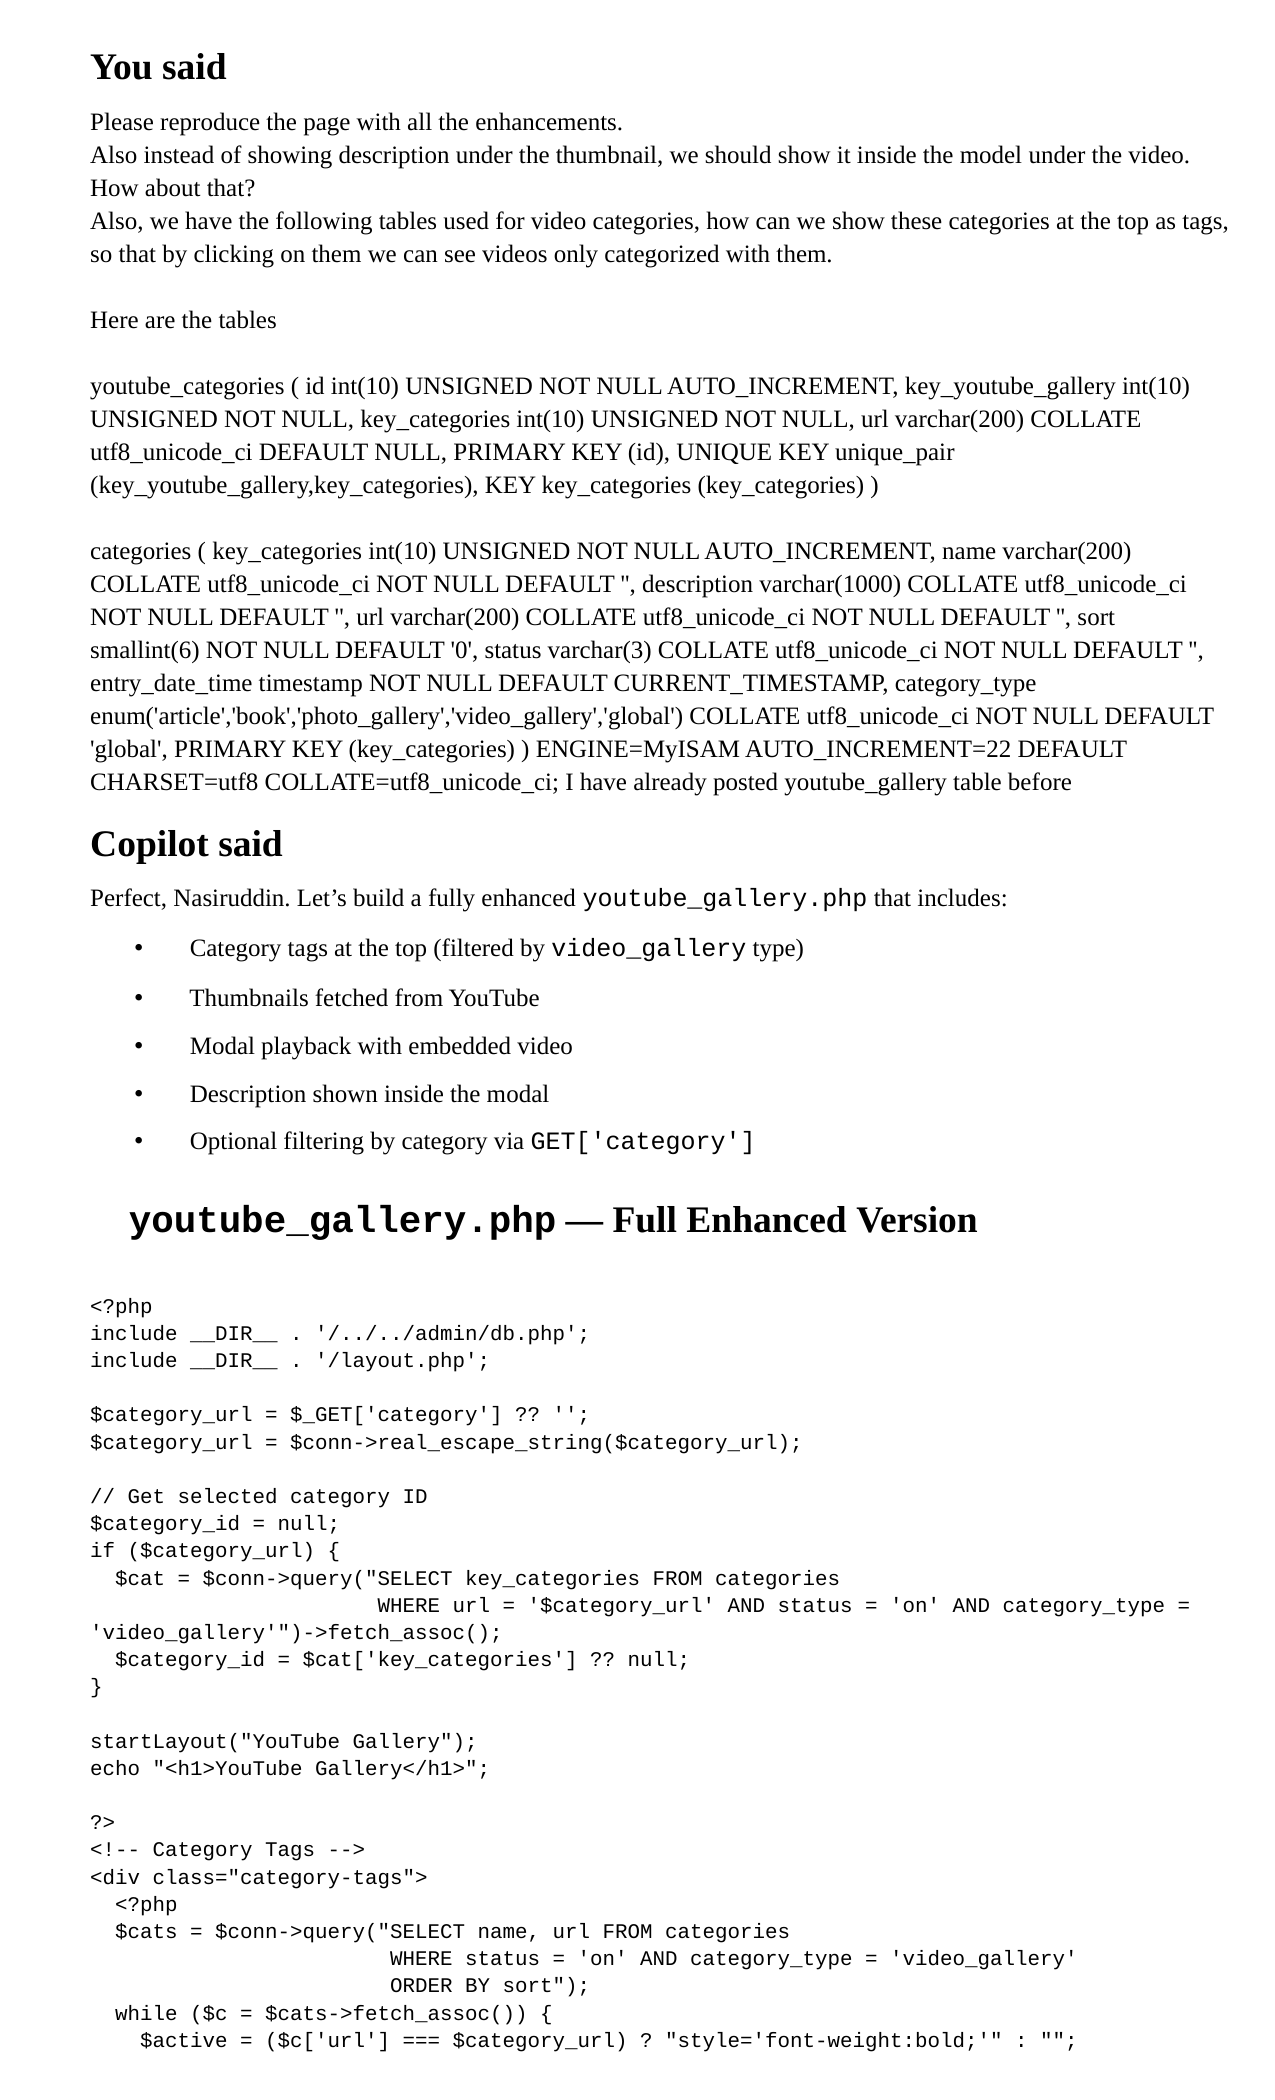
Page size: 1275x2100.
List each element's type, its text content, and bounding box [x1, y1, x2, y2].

text youtube_categories ( id int(10) UNSIGNED NOT NULL AUTO_INCREMENT, key_youtube_gallery int(10) UNSIGNED NOT NULL, key_categories int(10) UNSIGNED NOT NULL, url varchar(200) COLLATE utf8_unicode_ci DEFAULT NULL, PRIMARY KEY (id), UNIQUE KEY unique_pair (key_youtube_gallery,key_categories), KEY key_categories (key_categories) ) [90, 371, 1230, 499]
text $category_id = $cat['key_categories'] ?? null; [90, 1649, 1230, 1673]
list ✅ Category tags at the top (filtered by video_gallery type) [134, 933, 1230, 964]
text <?php [90, 1894, 1230, 1917]
text Perfect, Nasiruddin. Let’s build a fully enhanced youtube_gallery.php that includes: [90, 883, 1230, 914]
text $category_url = $conn->real_escape_string($category_url); [90, 1432, 1230, 1455]
text WHERE url = '$category_url' AND status = 'on' AND category_type = 'video_gallery'")->fetch_assoc(); [90, 1595, 1230, 1646]
text while ($c = $cats->fetch_assoc()) { [90, 2003, 1230, 2026]
subtitle 🎥 youtube_gallery.php — Full Enhanced Version [90, 1197, 1230, 1243]
text Also, we have the following tables used for video categories, how can we show these categories at the top as tags, so that by clicking on them we can see videos only categorized with them. [90, 206, 1230, 268]
text ORDER BY sort"); [90, 1975, 1230, 1999]
text startLayout("YouTube Gallery"); [90, 1731, 1230, 1754]
list ✅ Optional filtering by category via GET['category'] [134, 1126, 1230, 1157]
text // Get selected category ID [90, 1486, 1230, 1510]
list ✅ Modal playback with embedded video [134, 1031, 1230, 1060]
text Also instead of showing description under the thumbnail, we should show it inside the model under the video. How about that? [90, 140, 1230, 202]
text Here are the tables [90, 305, 1230, 334]
text <!-- Category Tags --> [90, 1839, 1230, 1863]
text <?php [90, 1296, 1230, 1319]
list ✅ Description shown inside the modal [134, 1079, 1230, 1107]
text if ($category_url) { [90, 1540, 1230, 1564]
text $category_id = null; [90, 1513, 1230, 1537]
text WHERE status = 'on' AND category_type = 'video_gallery' [90, 1948, 1230, 1972]
text echo "<h1>YouTube Gallery</h1>"; [90, 1758, 1230, 1782]
text $cat = $conn->query("SELECT key_categories FROM categories [90, 1568, 1230, 1591]
text include __DIR__ . '/../../admin/db.php'; [90, 1323, 1230, 1347]
text $category_url = $_GET['category'] ?? ''; [90, 1404, 1230, 1428]
text } [90, 1676, 1230, 1700]
text $cats = $conn->query("SELECT name, url FROM categories [90, 1921, 1230, 1945]
text ?> [90, 1812, 1230, 1836]
text categories ( key_categories int(10) UNSIGNED NOT NULL AUTO_INCREMENT, name varchar(200) COLLATE utf8_unicode_ci NOT NULL DEFAULT '', description varchar(1000) COLLATE utf8_unicode_ci NOT NULL DEFAULT '', url varchar(200) COLLATE utf8_unicode_ci NOT NULL DEFAULT '', sort smallint(6) NOT NULL DEFAULT '0', status varchar(3) COLLATE utf8_unicode_ci NOT NULL DEFAULT '', entry_date_time timestamp NOT NULL DEFAULT CURRENT_TIMESTAMP, category_type enum('article','book','photo_gallery','video_gallery','global') COLLATE utf8_unicode_ci NOT NULL DEFAULT 'global', PRIMARY KEY (key_categories) ) ENGINE=MyISAM AUTO_INCREMENT=22 DEFAULT CHARSET=utf8 COLLATE=utf8_unicode_ci; I have already posted youtube_gallery table before [90, 536, 1230, 796]
list ✅ Thumbnails fetched from YouTube [134, 983, 1230, 1012]
text <div class="category-tags"> [90, 1867, 1230, 1890]
subtitle Copilot said [90, 821, 1230, 864]
text $active = ($c['url'] === $category_url) ? "style='font-weight:bold;'" : ""; [90, 2030, 1230, 2053]
subtitle You said [90, 45, 1230, 88]
text Please reproduce the page with all the enhancements. [90, 107, 1230, 136]
text include __DIR__ . '/layout.php'; [90, 1350, 1230, 1374]
